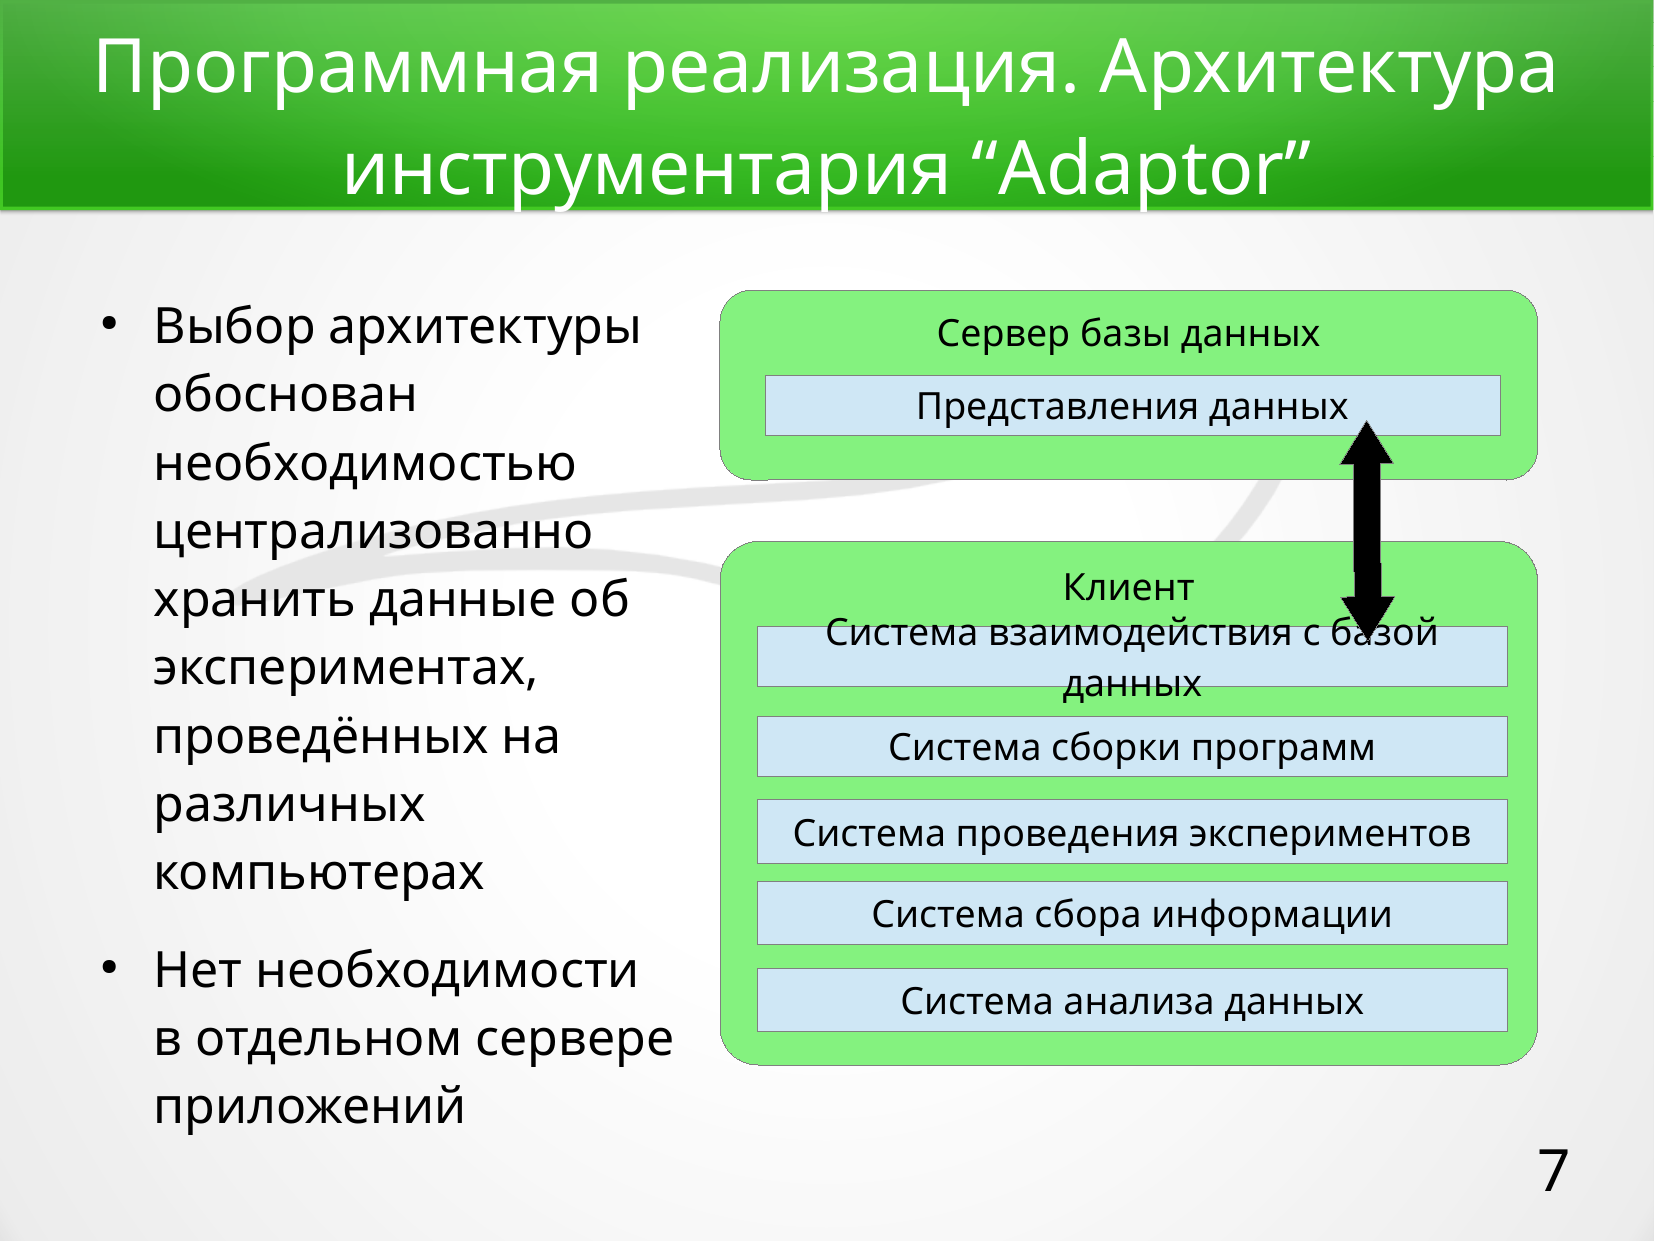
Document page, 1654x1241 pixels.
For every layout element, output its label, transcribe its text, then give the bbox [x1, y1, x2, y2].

picture [676, 305, 1353, 949]
text_box Представления данных [765, 375, 1501, 436]
title Программная реализация. Архитектура инструментария “Adaptor” [82, 23, 1571, 205]
text_box Система взаимодействия с базой данных [757, 626, 1508, 687]
text_box Система проведения экспериментов [757, 799, 1508, 864]
text_box [1339, 420, 1395, 641]
list Выбор архитектуры обоснован необходимостью централизованно хранить данные об экспериментах, проведённых на различных компьютерах Нет необходимости в отдельном сервере приложений [82, 290, 676, 1066]
text_box Система сбора информации [757, 881, 1508, 945]
text_box Система сборки программ [757, 716, 1508, 777]
text_box Клиент [720, 541, 1538, 1066]
picture [1381, 480, 1443, 541]
text_box Система анализа данных [757, 968, 1508, 1032]
text_box Сервер базы данных [719, 290, 1538, 481]
